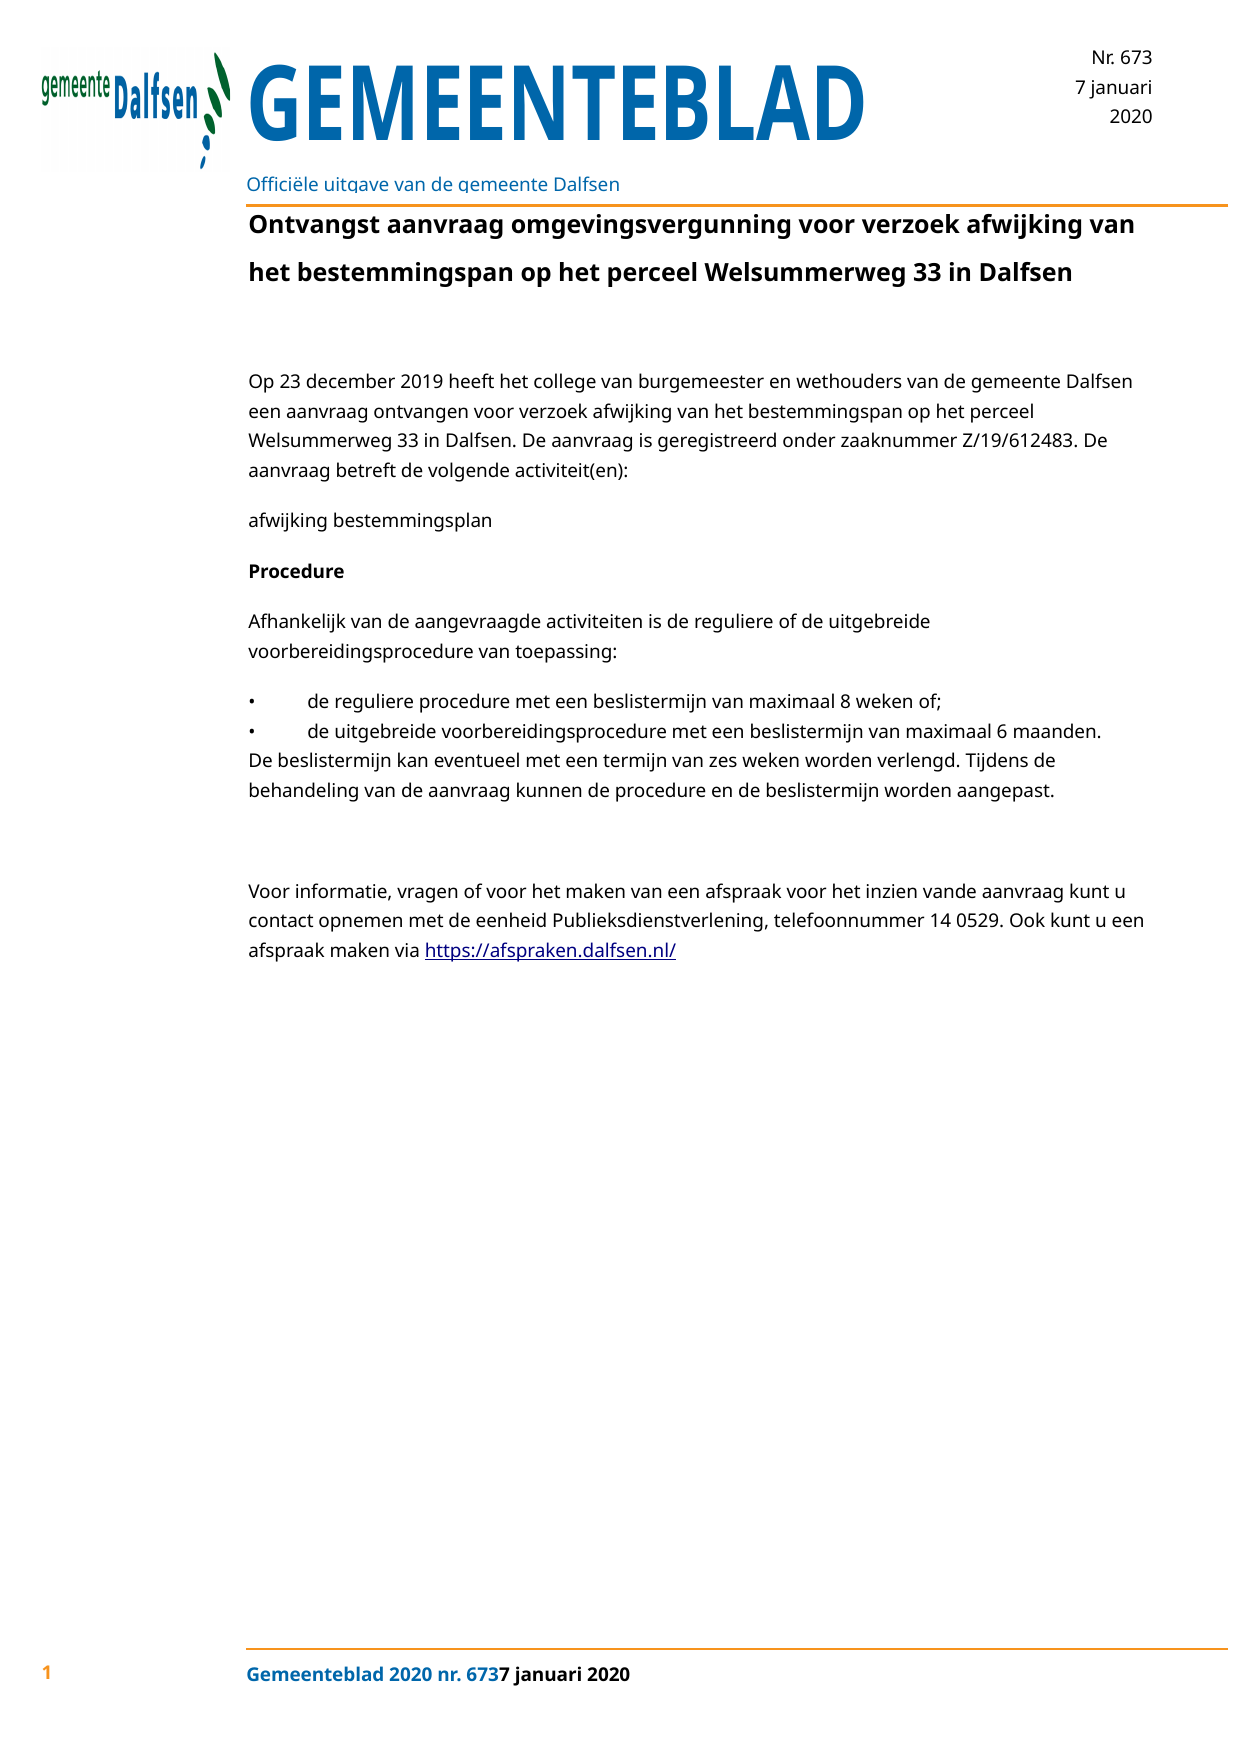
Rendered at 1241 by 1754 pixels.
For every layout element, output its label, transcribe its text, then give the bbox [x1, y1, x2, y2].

text Ontvangst aanvraag omgevingsvergunning voor verzoek afwijking van het bestemmingspan op het perceel Welsummerweg 33 in Dalfsen [248, 207, 1152, 288]
text Op 23 december 2019 heeft het college van burgemeester en wethouders van de gemeente Dalfsen een aanvraag ontvangen voor verzoek afwijking van het bestemmingspan op het perceel Welsummerweg 33 in Dalfsen. De aanvraag is geregistreerd onder zaaknummer Z/19/612483. De aanvraag betreft de volgende activiteit(en): [248, 368, 1152, 483]
list de uitgebreide voorbereidingsprocedure met een beslistermijn van maximaal 6 maanden. [248, 718, 1152, 744]
picture [41, 47, 231, 172]
list de reguliere procedure met een beslistermijn van maximaal 8 weken of; [248, 688, 1152, 714]
text De beslistermijn kan eventueel met een termijn van zes weken worden verlengd. Tijdens de behandeling van de aanvraag kunnen de procedure en de beslistermijn worden aangepast. [248, 747, 1152, 803]
text Procedure [248, 558, 1152, 584]
text Afhankelijk van de aangevraagde activiteiten is de reguliere of de uitgebreide voorbereidingsprocedure van toepassing: [248, 608, 1152, 664]
text Voor informatie, vragen of voor het maken van een afspraak voor het inzien vande aanvraag kunt u contact opnemen met de eenheid Publieksdienstverlening, telefoonnummer 14 0529. Ook kunt u een afspraak maken via https://afspraken.dalfsen.nl/ [248, 878, 1152, 963]
text afwijking bestemmingsplan [248, 507, 1152, 533]
